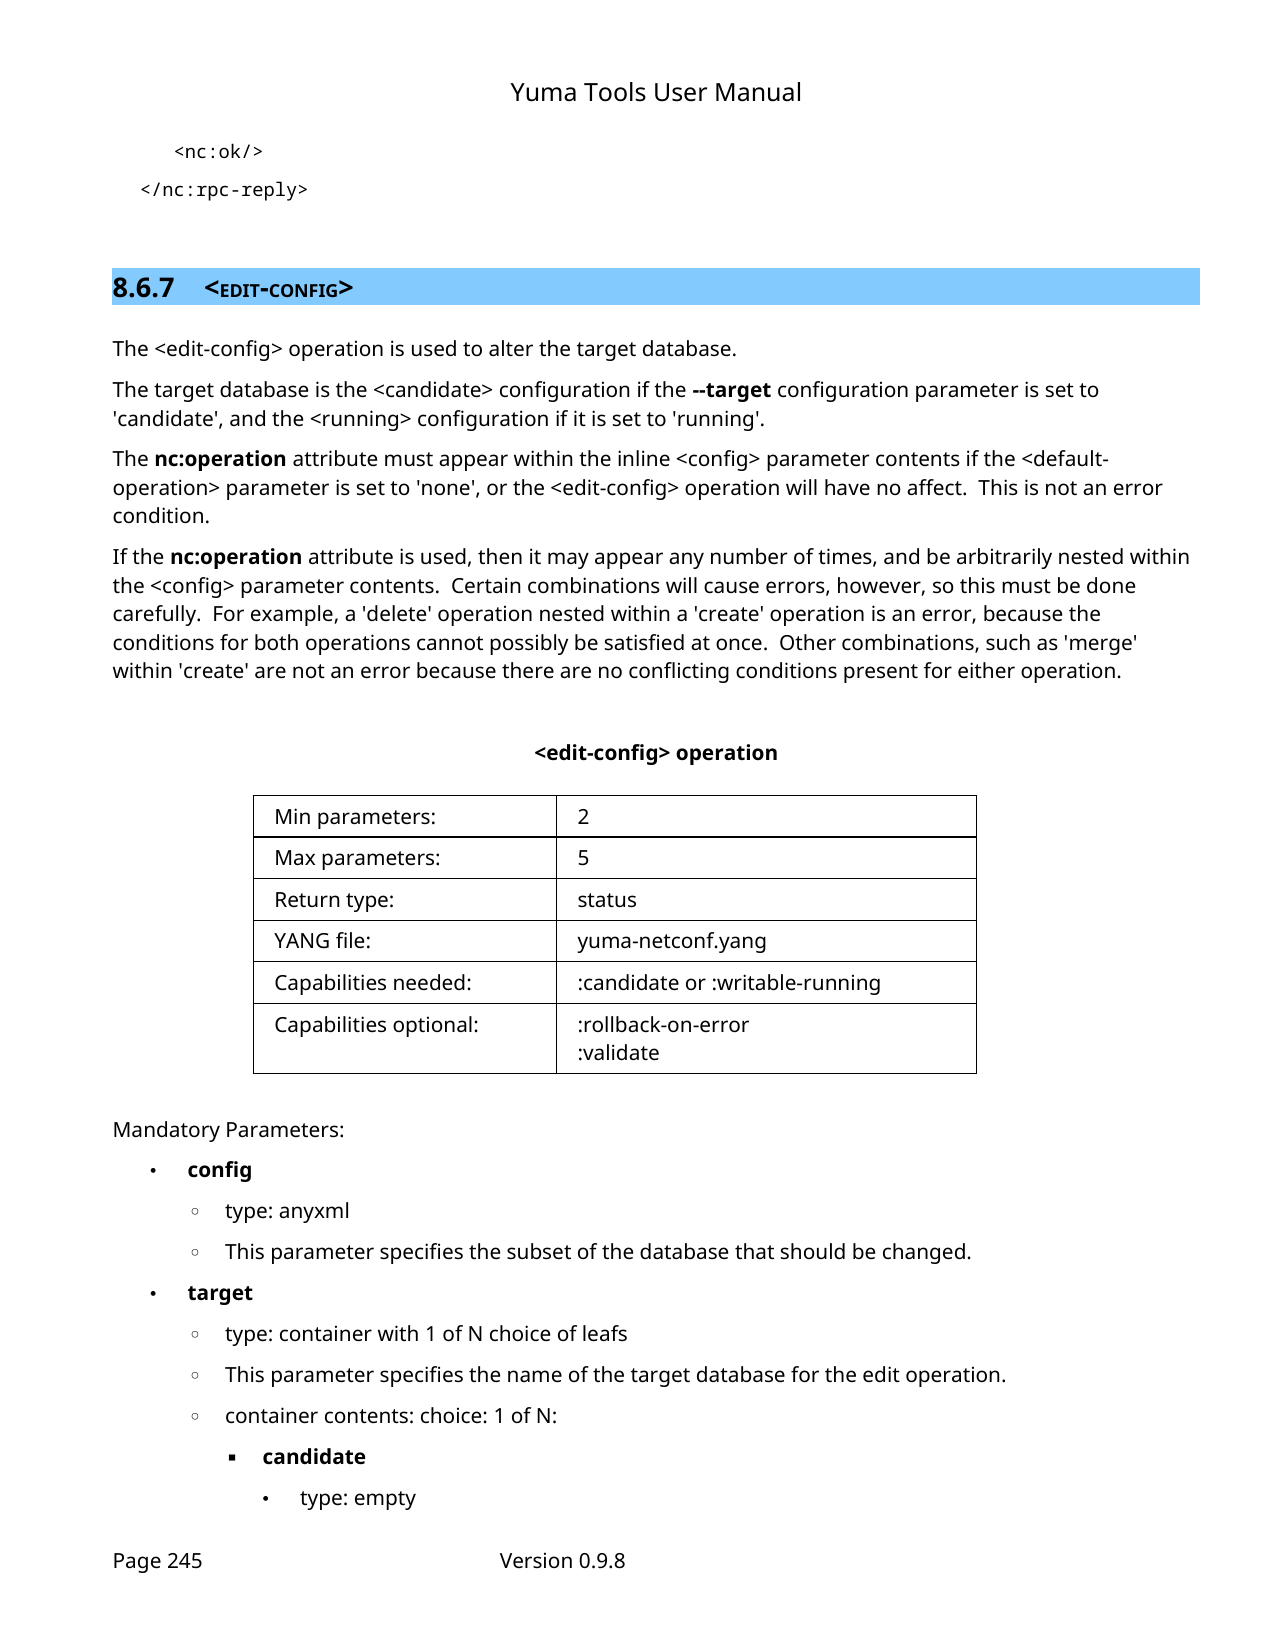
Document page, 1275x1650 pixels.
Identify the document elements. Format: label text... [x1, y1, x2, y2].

table_cell Max parameters: [254, 838, 556, 878]
list target [150, 1278, 1200, 1307]
list type: anyxml [187, 1197, 1200, 1225]
table_cell :rollback-on-error :validate [557, 1004, 976, 1073]
table_cell YANG file: [254, 921, 556, 961]
list type: container with 1 of N choice of leafs [187, 1319, 1200, 1348]
table_cell Capabilities optional: [254, 1004, 556, 1073]
table_cell status [557, 879, 976, 919]
list candidate [225, 1442, 1200, 1471]
list container contents: choice: 1 of N: [187, 1401, 1200, 1430]
text The target database is the <candidate> configuration if the --target configuration parameter is set to 'candidate', and the <running> configuration if it is set to 'running'. [112, 375, 1200, 432]
table_cell Return type: [254, 879, 556, 919]
table_header 2 [557, 796, 976, 836]
text The <edit-config> operation is used to alter the target database. [112, 334, 1200, 363]
text <nc:ok/> [139, 138, 1200, 164]
text The nc:operation attribute must appear within the inline <config> parameter contents if the <default-operation> parameter is set to 'none', or the <edit-config> operation will have no affect. This is not an error condition. [112, 444, 1200, 530]
list This parameter specifies the name of the target database for the edit operation. [187, 1360, 1200, 1389]
list type: empty [262, 1483, 1200, 1512]
subtitle <edit-config> operation [127, 738, 1185, 766]
list config [150, 1156, 1200, 1184]
text Mandatory Parameters: [112, 1115, 1200, 1143]
text </nc:rpc-reply> [139, 176, 1200, 202]
text If the nc:operation attribute is used, then it may appear any number of times, and be arbitrarily nested within the <config> parameter contents. Certain combinations will cause errors, however, so this must be done carefully. For example, a 'delete' operation nested within a 'create' operation is an error, because the conditions for both operations cannot possibly be satisfied at once. Other combinations, such as 'merge' within 'create' are not an error because there are no conflicting conditions present for either operation. [112, 542, 1200, 684]
table_cell yuma-netconf.yang [557, 921, 976, 961]
list This parameter specifies the subset of the database that should be changed. [187, 1237, 1200, 1266]
table_header Min parameters: [254, 796, 556, 836]
table_cell :candidate or :writable-running [557, 962, 976, 1003]
table_cell Capabilities needed: [254, 962, 556, 1003]
table_cell 5 [557, 838, 976, 878]
subtitle <edit-config> [112, 268, 1200, 305]
